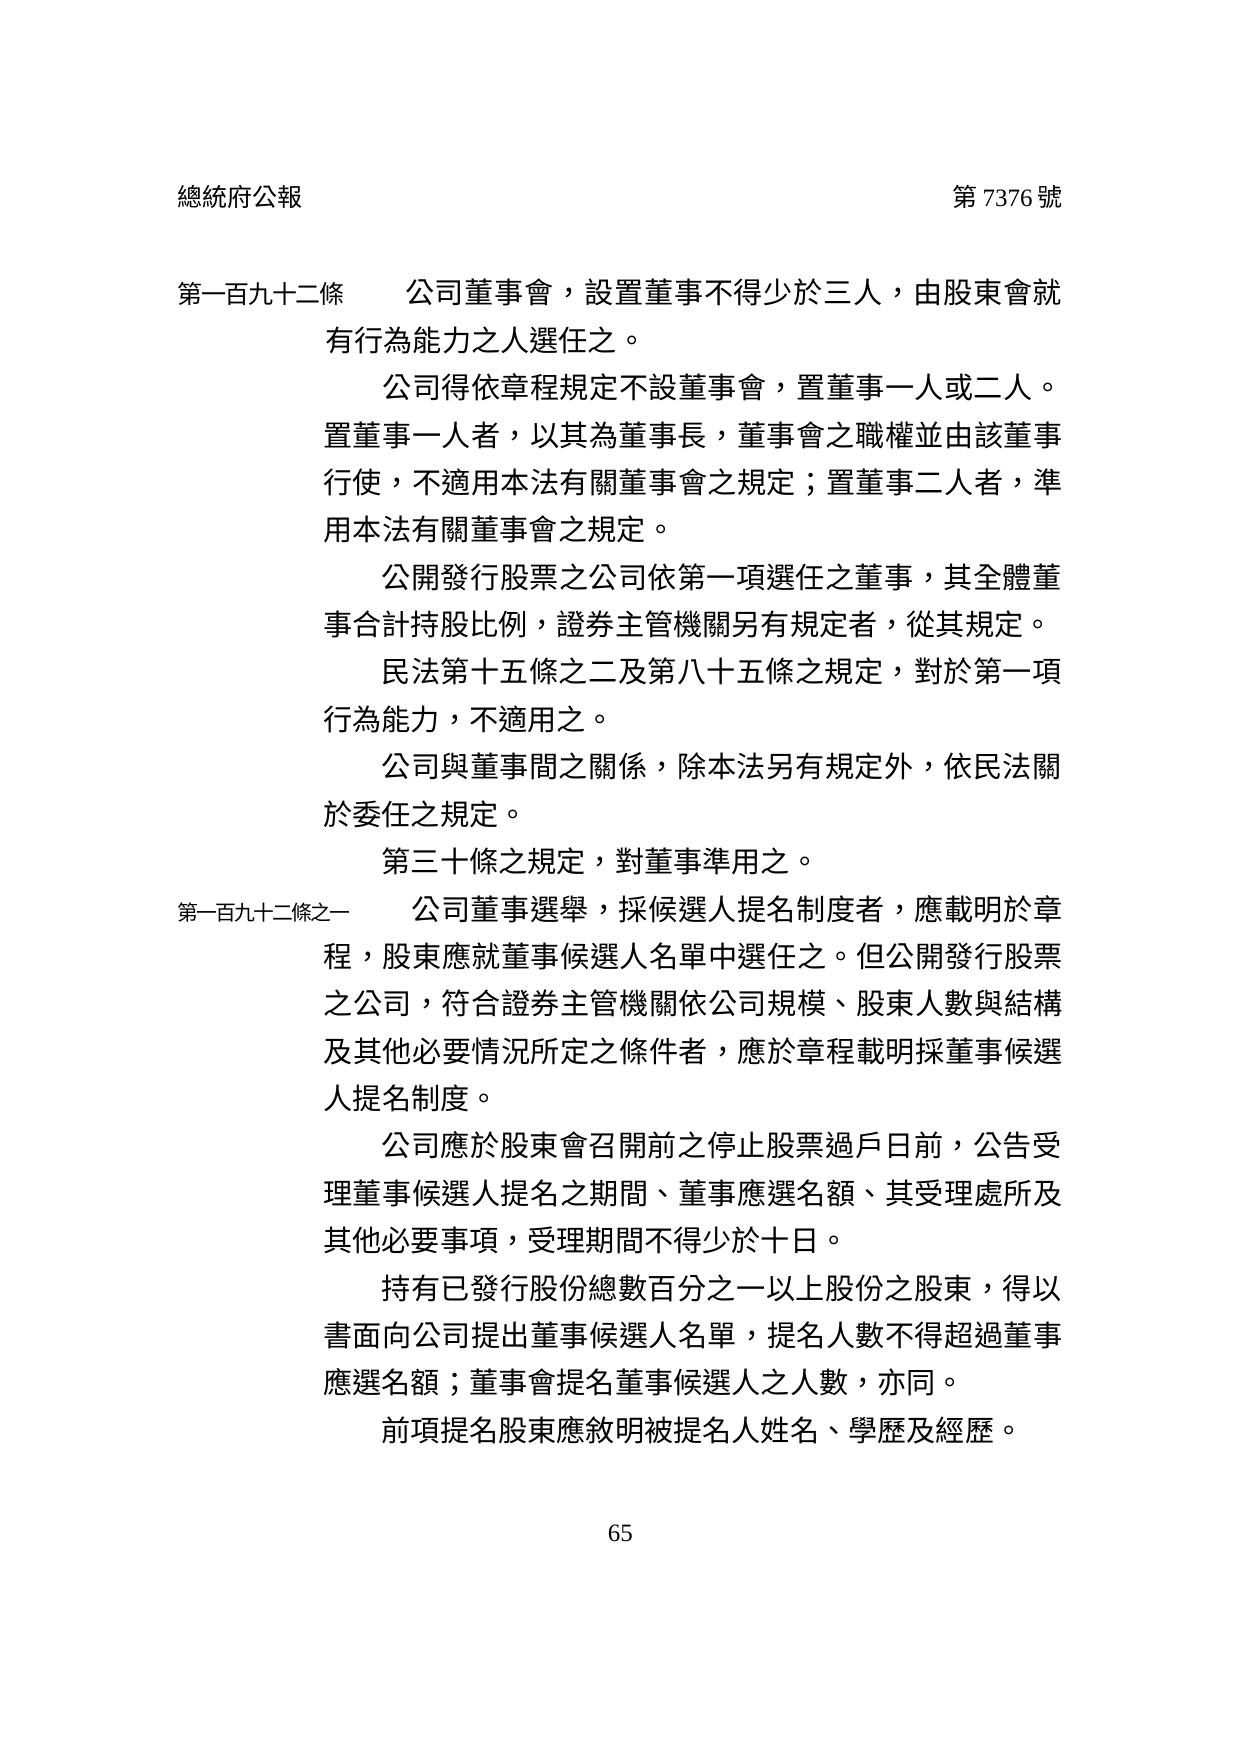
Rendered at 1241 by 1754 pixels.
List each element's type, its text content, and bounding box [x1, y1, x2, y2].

text 公司與董事間之關係，除本法另有規定外，依民法關於委任之規定。 [323, 740, 1063, 834]
text 第一百九十二條之一 公司董事選舉，採候選人提名制度者，應載明於章程，股東應就董事候選人名單中選任之。但公開發行股票之公司，符合證券主管機關依公司規模、股東人數與結構及其他必要情況所定之條件者，應於章程載明採董事候選人提名制度。 [177, 882, 1063, 1119]
text 公司應於股東會召開前之停止股票過戶日前，公告受理董事候選人提名之期間、董事應選名額、其受理處所及其他必要事項，受理期間不得少於十日。 [323, 1119, 1063, 1261]
text 民法第十五條之二及第八十五條之規定，對於第一項行為能力，不適用之。 [323, 645, 1063, 740]
text 前項提名股東應敘明被提名人姓名、學歷及經歷。 [323, 1403, 1063, 1451]
text 第三十條之規定，對董事準用之。 [323, 834, 1063, 882]
text 持有已發行股份總數百分之一以上股份之股東，得以書面向公司提出董事候選人名單，提名人數不得超過董事應選名額；董事會提名董事候選人之人數，亦同。 [323, 1261, 1063, 1403]
text 公司得依章程規定不設董事會，置董事一人或二人。置董事一人者，以其為董事長，董事會之職權並由該董事行使，不適用本法有關董事會之規定；置董事二人者，準用本法有關董事會之規定。 [323, 361, 1063, 550]
text 公開發行股票之公司依第一項選任之董事，其全體董事合計持股比例，證券主管機關另有規定者，從其規定。 [323, 550, 1063, 645]
text 第一百九十二條 公司董事會，設置董事不得少於三人，由股東會就有行為能力之人選任之。 [177, 266, 1063, 361]
